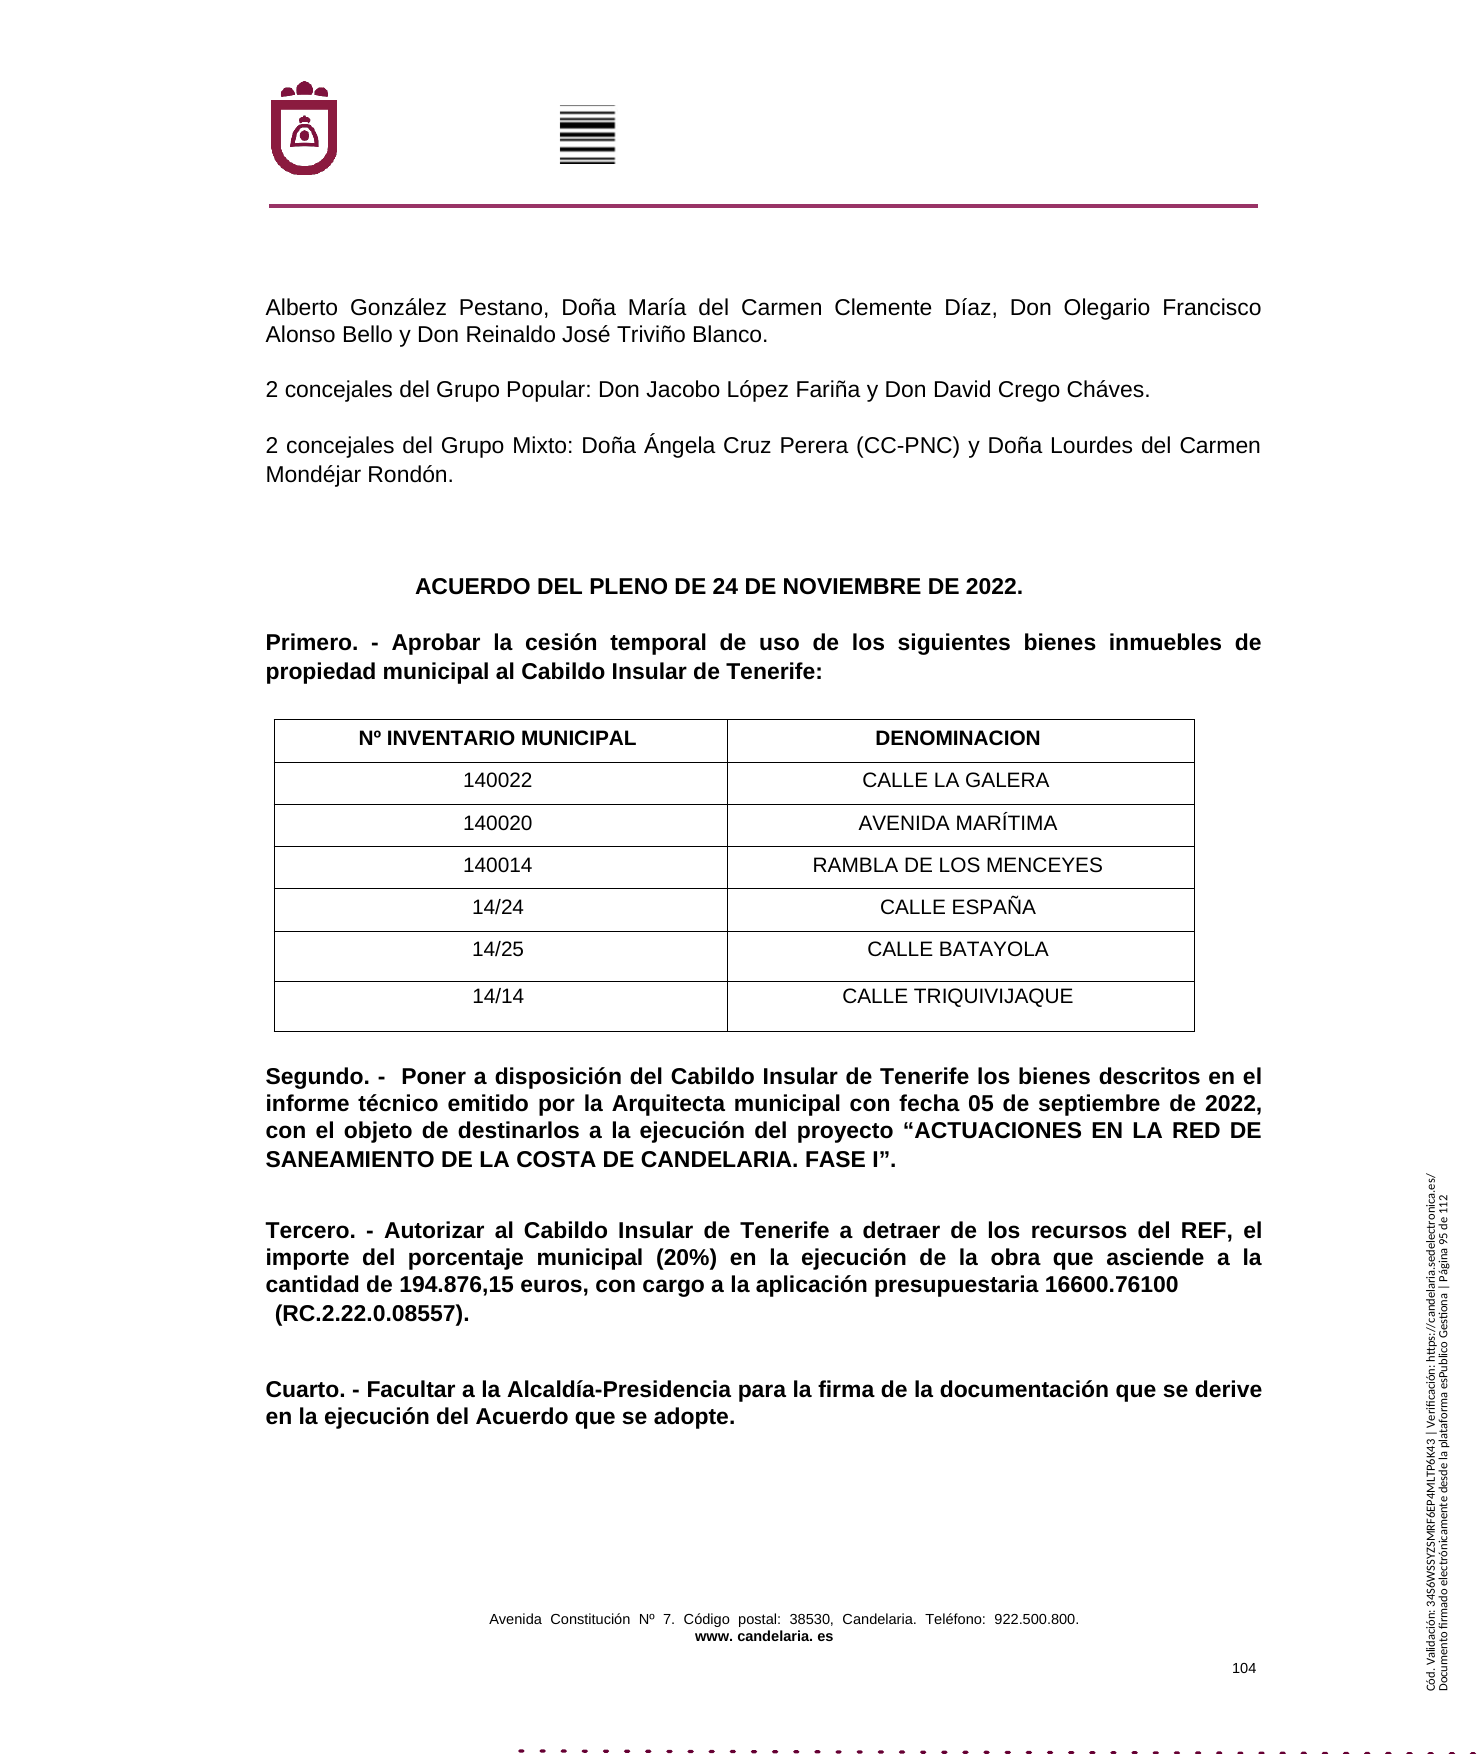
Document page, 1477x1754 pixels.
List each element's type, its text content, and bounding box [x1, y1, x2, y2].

text 2 concejales del Grupo Popular: Don Jacobo López Fariña y Don David Crego Cháves. [265, 376, 1263, 403]
table_header DENOMINACION [728, 720, 1194, 762]
table_cell CALLE LA GALERA [728, 763, 1194, 804]
text Tercero. - Autorizar al Cabildo Insular de Tenerife a detraer de los recursos del REF, el importe del porcentaje municipal (20%) en la ejecución de la obra que asciende a la cantidad de 194.876,15 euros, con cargo a la aplicación presupuestaria 16600.76100 [265, 1217, 1263, 1297]
text Primero. - Aprobar la cesión temporal de uso de los siguientes bienes inmuebles de propiedad municipal al Cabildo Insular de Tenerife: [265, 629, 1263, 685]
table_cell CALLE TRIQUIVIJAQUE [728, 982, 1194, 1031]
table_cell 14/24 [275, 889, 727, 931]
table_header Nº INVENTARIO MUNICIPAL [275, 720, 727, 762]
text Cuarto. - Facultar a la Alcaldía-Presidencia para la firma de la documentación que se derive en la ejecución del Acuerdo que se adopte. [265, 1376, 1263, 1429]
table_cell 140020 [275, 805, 727, 846]
text 2 concejales del Grupo Mixto: Doña Ángela Cruz Perera (CC-PNC) y Doña Lourdes del Carmen Mondéjar Rondón. [265, 432, 1263, 487]
table_cell CALLE ESPAÑA [728, 889, 1194, 931]
table_cell RAMBLA DE LOS MENCEYES [728, 847, 1194, 888]
text Segundo. - Poner a disposición del Cabildo Insular de Tenerife los bienes descritos en el informe técnico emitido por la Arquitecta municipal con fecha 05 de septiembre de 2022, con el objeto de destinarlos a la ejecución del proyecto “ACTUACIONES EN LA RED DE SANEAMIENTO DE LA COSTA DE CANDELARIA. FASE I”. [265, 1063, 1263, 1173]
table_cell 14/25 [275, 932, 727, 981]
table_cell 14/14 [275, 982, 727, 1031]
text Alberto González Pestano, Doña María del Carmen Clemente Díaz, Don Olegario Francisco Alonso Bello y Don Reinaldo José Triviño Blanco. [265, 294, 1263, 347]
text ACUERDO DEL PLENO DE 24 DE NOVIEMBRE DE 2022. [415, 573, 1263, 599]
table_cell AVENIDA MARÍTIMA [728, 805, 1194, 846]
table_cell 140022 [275, 763, 727, 804]
table_cell 140014 [275, 847, 727, 888]
text (RC.2.22.0.08557). [274, 1298, 1263, 1327]
table_cell CALLE BATAYOLA [728, 932, 1194, 981]
